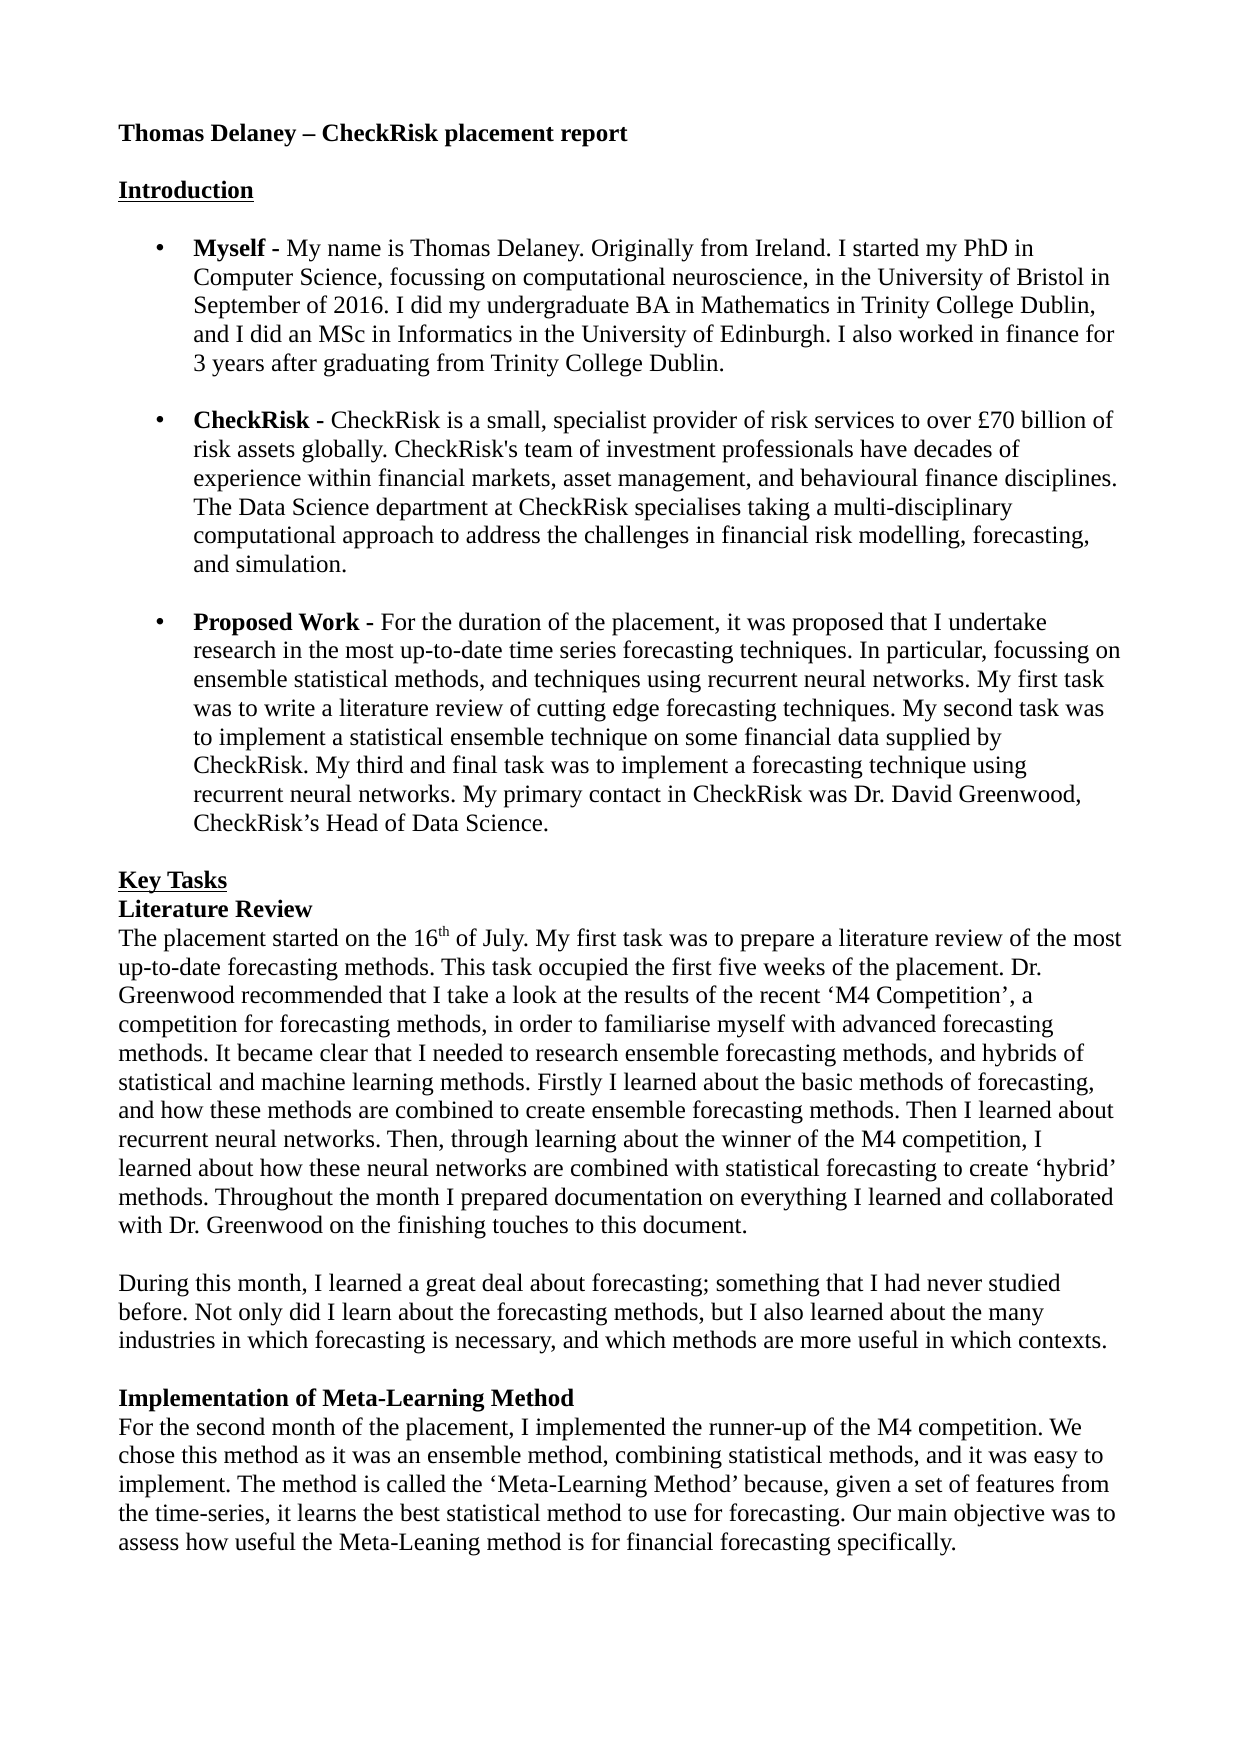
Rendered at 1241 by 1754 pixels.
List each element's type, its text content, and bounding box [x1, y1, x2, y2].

text Thomas Delaney – CheckRisk placement report [118, 118, 1122, 147]
text Literature Review [118, 894, 1122, 923]
list Proposed Work - For the duration of the placement, it was proposed that I undertake research in the most up-to-date time series forecasting techniques. In particular, focussing on ensemble statistical methods, and techniques using recurrent neural networks. My first task was to write a literature review of cutting edge forecasting techniques. My second task was to implement a statistical ensemble technique on some financial data supplied by CheckRisk. My third and final task was to implement a forecasting technique using recurrent neural networks. My primary contact in CheckRisk was Dr. David Greenwood, CheckRisk’s Head of Data Science. [156, 607, 1122, 837]
list Myself - My name is Thomas Delaney. Originally from Ireland. I started my PhD in Computer Science, focussing on computational neuroscience, in the University of Bristol in September of 2016. I did my undergraduate BA in Mathematics in Trinity College Dublin, and I did an MSc in Informatics in the University of Edinburgh. I also worked in finance for 3 years after graduating from Trinity College Dublin. [156, 233, 1122, 377]
list CheckRisk - CheckRisk is a small, specialist provider of risk services to over £70 billion of risk assets globally. CheckRisk's team of investment professionals have decades of experience within financial markets, asset management, and behavioural finance disciplines. The Data Science department at CheckRisk specialises taking a multi-disciplinary computational approach to address the challenges in financial risk modelling, forecasting, and simulation. [156, 406, 1122, 578]
text The placement started on the 16th of July. My first task was to prepare a literature review of the most up-to-date forecasting methods. This task occupied the first five weeks of the placement. Dr. Greenwood recommended that I take a look at the results of the recent ‘M4 Competition’, a competition for forecasting methods, in order to familiarise myself with advanced forecasting methods. It became clear that I needed to research ensemble forecasting methods, and hybrids of statistical and machine learning methods. Firstly I learned about the basic methods of forecasting, and how these methods are combined to create ensemble forecasting methods. Then I learned about recurrent neural networks. Then, through learning about the winner of the M4 competition, I learned about how these neural networks are combined with statistical forecasting to create ‘hybrid’ methods. Throughout the month I prepared documentation on everything I learned and collaborated with Dr. Greenwood on the finishing touches to this document. [118, 923, 1122, 1239]
text During this month, I learned a great deal about forecasting; something that I had never studied before. Not only did I learn about the forecasting methods, but I also learned about the many industries in which forecasting is necessary, and which methods are more useful in which contexts. [118, 1268, 1122, 1354]
text For the second month of the placement, I implemented the runner-up of the M4 competition. We chose this method as it was an ensemble method, combining statistical methods, and it was easy to implement. The method is called the ‘Meta-Learning Method’ because, given a set of features from the time-series, it learns the best statistical method to use for forecasting. Our main objective was to assess how useful the Meta-Leaning method is for financial forecasting specifically. [118, 1412, 1122, 1556]
text Implementation of Meta-Learning Method [118, 1383, 1122, 1412]
text Key Tasks [118, 866, 1122, 894]
text Introduction [118, 176, 1122, 204]
